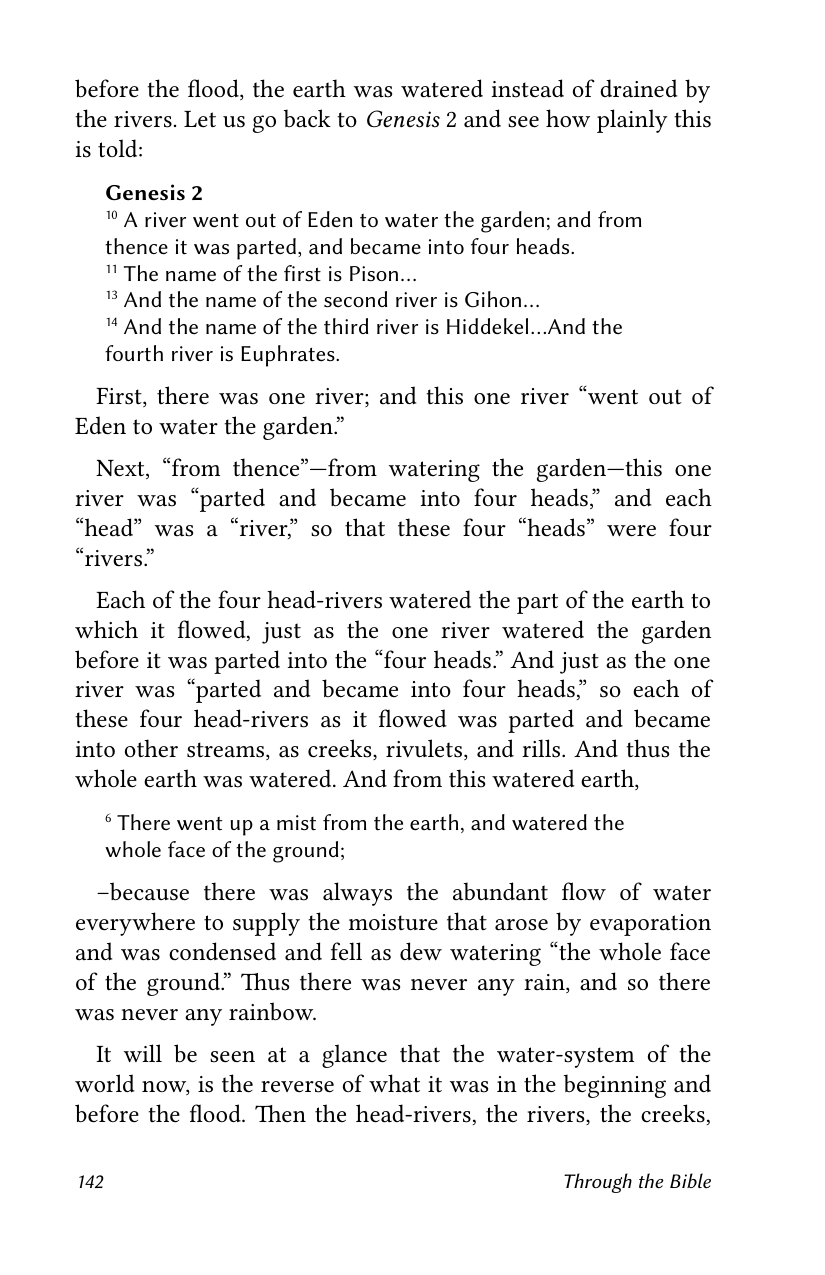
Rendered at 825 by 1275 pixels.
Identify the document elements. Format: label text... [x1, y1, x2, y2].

text 10 A river went out of Eden to water the garden; and from thence it was parted, and became into four heads. [105, 207, 682, 260]
text 11 The name of the first is Pison… [105, 261, 682, 287]
text Each of the four head-rivers watered the part of the earth to which it flowed, just as the one river watered the garden before it was parted into the “four heads.” And just as the one river was “parted and became into four heads,” so each of these four head-rivers as it flowed was parted and became into other streams, as creeks, rivulets, and rills. And thus the whole earth was watered. And from this watered earth, [75, 586, 712, 794]
text 6 There went up a mist from the earth, and watered the whole face of the ground; [105, 810, 682, 863]
text It will be seen at a glance that the water-system of the world now, is the reverse of what it was in the beginning and before the flood. Then the head-rivers, the rivers, the creeks, [75, 1040, 712, 1128]
text 13 And the name of the second river is Gihon… [105, 287, 682, 313]
text –because there was always the abundant flow of water everywhere to supply the moisture that arose by evaporation and was condensed and fell as dew watering “the whole face of the ground.” Thus there was never any rain, and so there was never any rainbow. [75, 878, 712, 1027]
text First, there was one river; and this one river “went out of Eden to water the garden.” [75, 382, 712, 441]
text Next, “from thence”—from watering the garden—this one river was “parted and became into four heads,” and each “head” was a “river,” so that these four “heads” were four “rivers.” [75, 454, 712, 572]
text before the flood, the earth was watered instead of drained by the rivers. Let us go back to Genesis 2 and see how plainly this is told: [75, 75, 712, 163]
text Genesis 2 [105, 180, 712, 206]
text 14 And the name of the third river is Hiddekel…And the fourth river is Euphrates. [105, 314, 682, 367]
